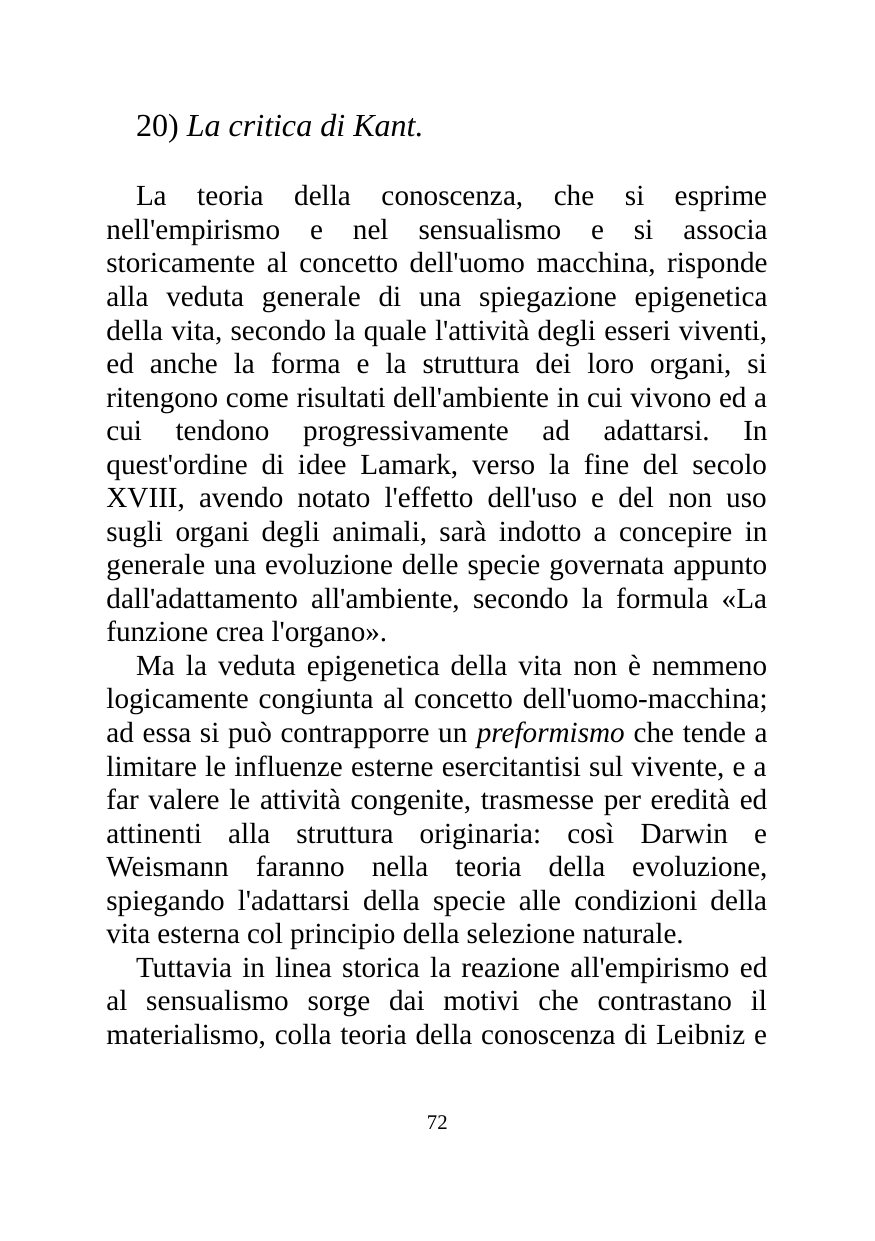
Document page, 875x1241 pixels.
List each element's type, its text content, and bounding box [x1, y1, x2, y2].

text La teoria della conoscenza, che si esprime nell'empirismo e nel sensualismo e si associa storicamente al concetto dell'uomo macchina, risponde alla veduta generale di una spiegazione epigenetica della vita, secondo la quale l'attività degli esseri viventi, ed anche la forma e la struttura dei loro organi, si ritengono come risultati dell'ambiente in cui vivono ed a cui tendono progressivamente ad adattarsi. In quest'ordine di idee Lamark, verso la fine del secolo XVIII, avendo notato l'effetto dell'uso e del non uso sugli organi degli animali, sarà indotto a concepire in generale una evoluzione delle specie governata appunto dall'adattamento all'ambiente, secondo la formula «La funzione crea l'organo». [106, 178, 768, 648]
subtitle 20) La critica di Kant. [106, 106, 768, 143]
text Tuttavia in linea storica la reazione all'empirismo ed al sensualismo sorge dai motivi che contrastano il materialismo, colla teoria della conoscenza di Leibniz e [106, 950, 768, 1051]
text Ma la veduta epigenetica della vita non è nemmeno logicamente congiunta al concetto dell'uomo-macchina; ad essa si può contrapporre un preformismo che tende a limitare le influenze esterne esercitantisi sul vivente, e a far valere le attività congenite, trasmesse per eredità ed attinenti alla struttura originaria: così Darwin e Weismann faranno nella teoria della evoluzione, spiegando l'adattarsi della specie alle condizioni della vita esterna col principio della selezione naturale. [106, 648, 768, 950]
